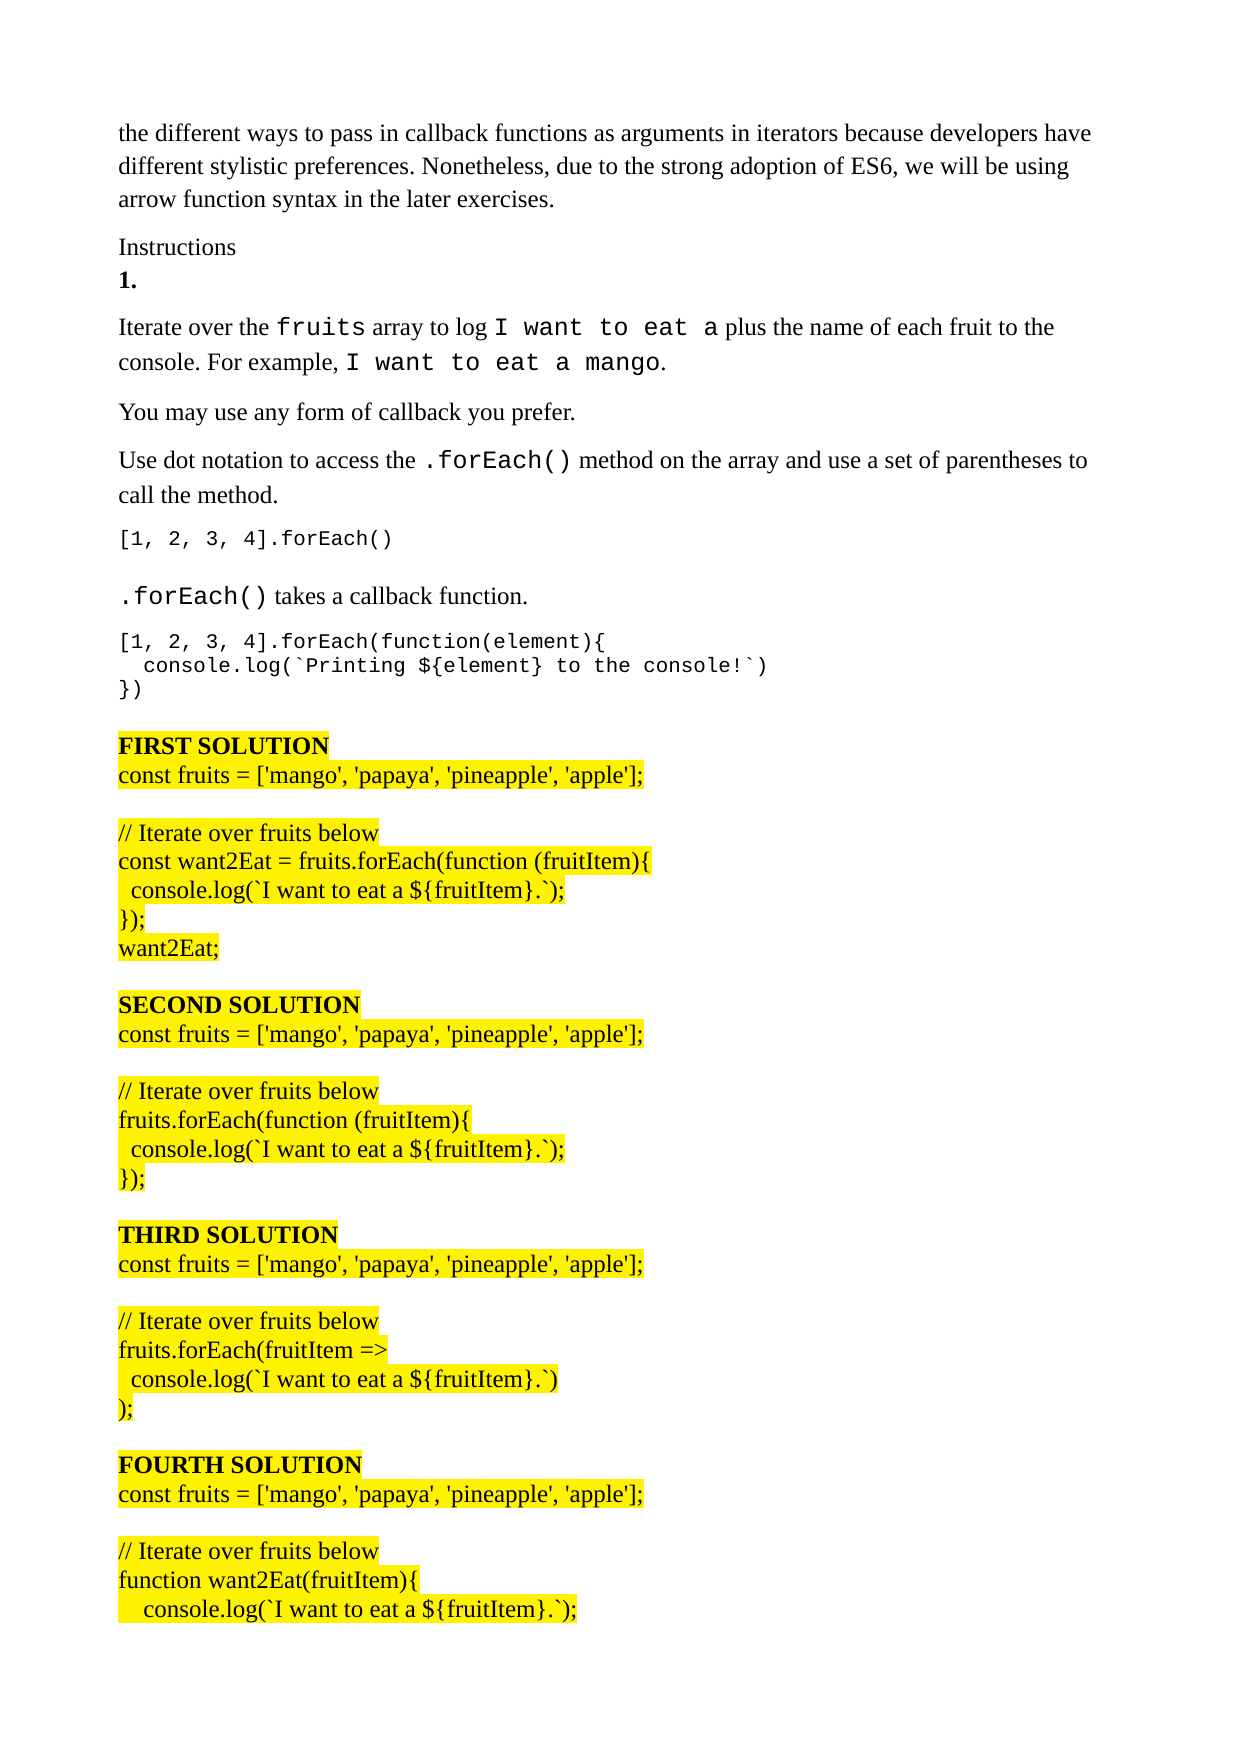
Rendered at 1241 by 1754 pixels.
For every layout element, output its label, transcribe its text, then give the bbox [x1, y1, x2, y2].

text [1, 2, 3, 4].forEach(function(element){ [118, 631, 1122, 654]
text // Iterate over fruits below [118, 1536, 1122, 1565]
text }); [118, 1163, 1122, 1191]
text Iterate over the fruits array to log I want to eat a plus the name of each fruit to the console. For example, I want to eat a mango. [118, 312, 1122, 378]
text the different ways to pass in callback functions as arguments in iterators because developers have different stylistic preferences. Nonetheless, due to the strong adoption of ES6, we will be using arrow function syntax in the later exercises. [118, 118, 1122, 213]
text FIRST SOLUTION [118, 731, 1122, 760]
text SECOND SOLUTION [118, 990, 1122, 1019]
text fruits.forEach(function (fruitItem){ [118, 1105, 1122, 1134]
text 1. [118, 265, 1122, 293]
text Instructions [118, 232, 1122, 261]
text THIRD SOLUTION [118, 1220, 1122, 1249]
text }) [118, 678, 1122, 702]
text fruits.forEach(fruitItem => [118, 1335, 1122, 1364]
text Use dot notation to access the .forEach() method on the array and use a set of parentheses to call the method. [118, 445, 1122, 509]
text .forEach() takes a callback function. [118, 581, 1122, 612]
text FOURTH SOLUTION [118, 1450, 1122, 1479]
text console.log(`I want to eat a ${fruitItem}.`); [118, 1594, 1122, 1623]
text console.log(`I want to eat a ${fruitItem}.`); [118, 1134, 1122, 1163]
text // Iterate over fruits below [118, 1306, 1122, 1335]
text const fruits = ['mango', 'papaya', 'pineapple', 'apple']; [118, 760, 1122, 789]
text const fruits = ['mango', 'papaya', 'pineapple', 'apple']; [118, 1479, 1122, 1508]
text console.log(`I want to eat a ${fruitItem}.`); [118, 875, 1122, 904]
text ); [118, 1393, 1122, 1421]
text function want2Eat(fruitItem){ [118, 1565, 1122, 1594]
text want2Eat; [118, 933, 1122, 961]
text const fruits = ['mango', 'papaya', 'pineapple', 'apple']; [118, 1019, 1122, 1048]
text console.log(`Printing ${element} to the console!`) [118, 654, 1122, 678]
text const fruits = ['mango', 'papaya', 'pineapple', 'apple']; [118, 1249, 1122, 1278]
text }); [118, 904, 1122, 933]
text [1, 2, 3, 4].forEach() [118, 528, 1122, 551]
text // Iterate over fruits below [118, 1076, 1122, 1105]
text You may use any form of callback you prefer. [118, 397, 1122, 426]
text const want2Eat = fruits.forEach(function (fruitItem){ [118, 846, 1122, 875]
text console.log(`I want to eat a ${fruitItem}.`) [118, 1364, 1122, 1393]
text // Iterate over fruits below [118, 818, 1122, 846]
